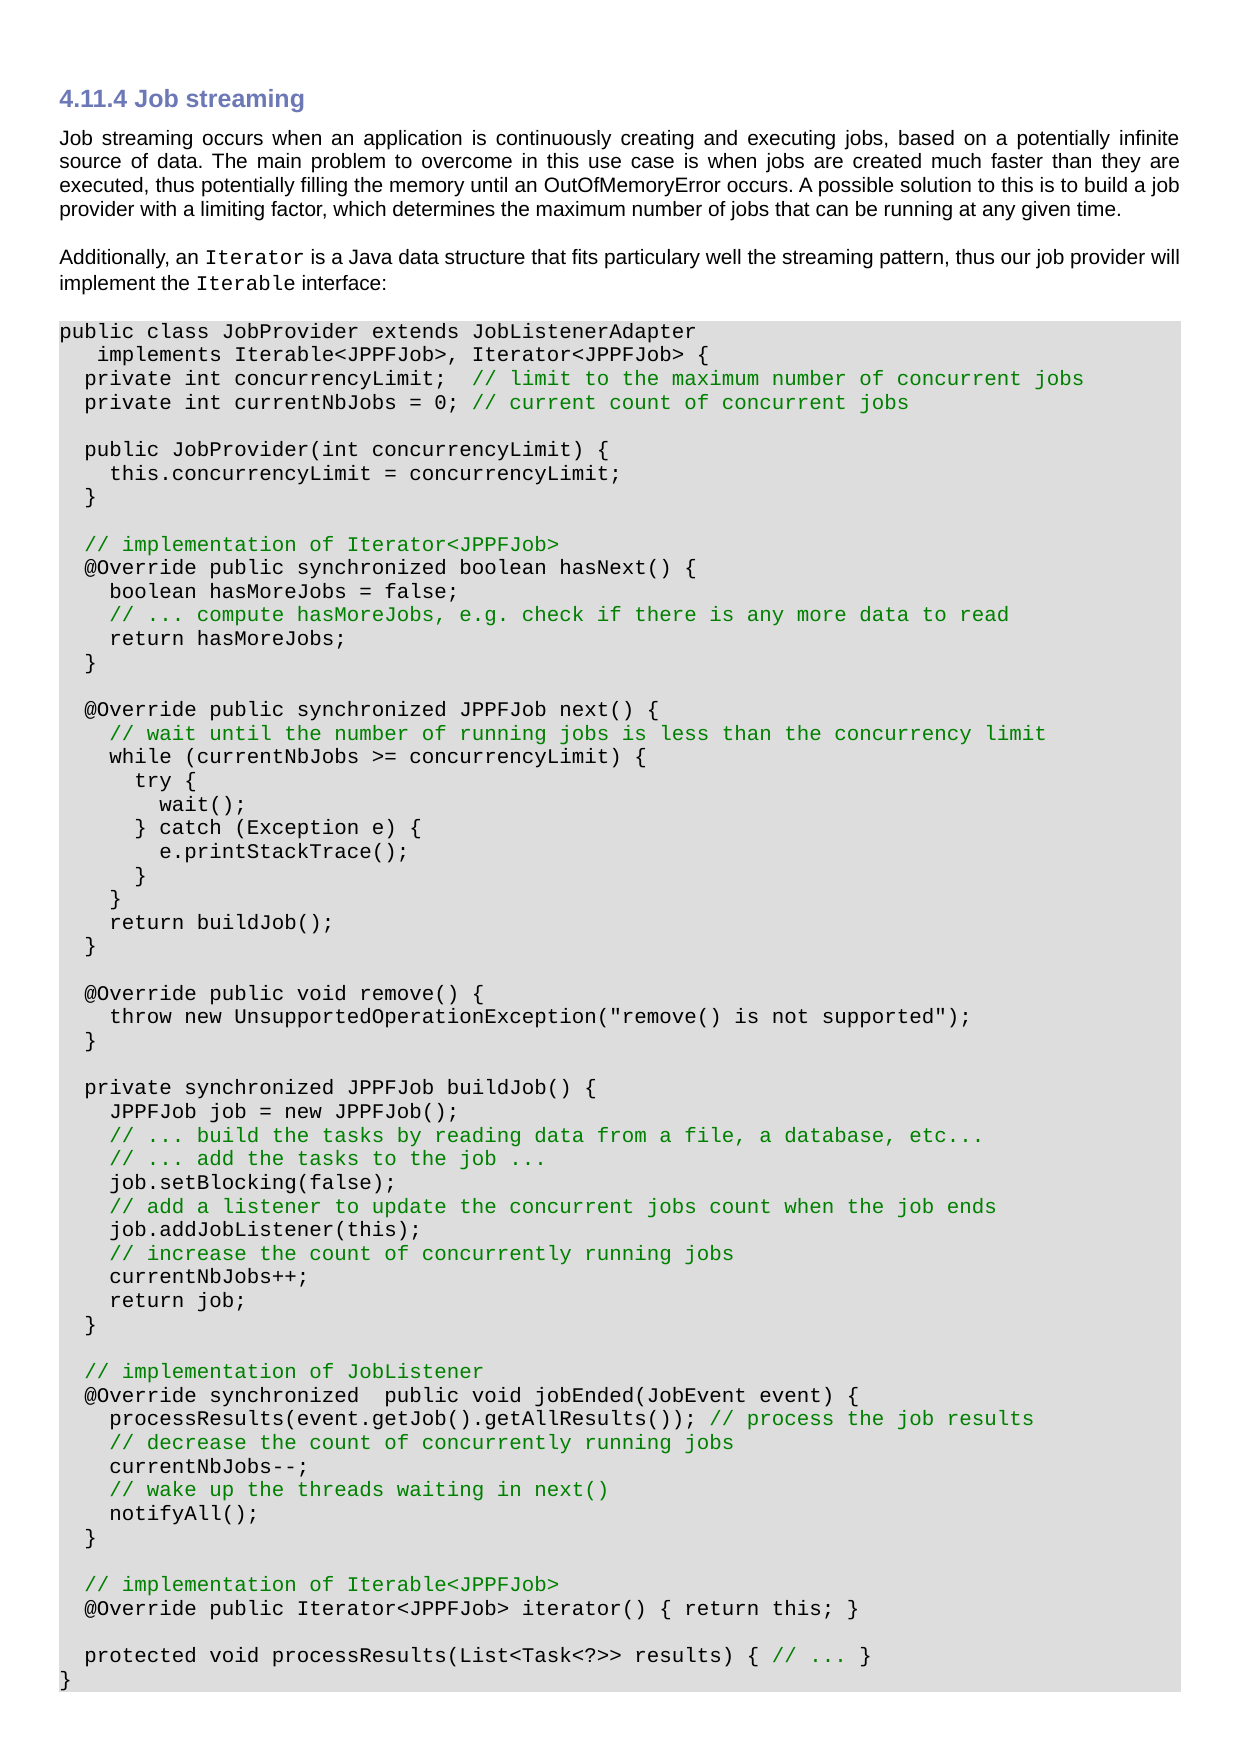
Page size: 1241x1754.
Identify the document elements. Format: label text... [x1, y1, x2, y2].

text // add a listener to update the concurrent jobs count when the job ends [59, 1196, 1181, 1219]
text e.printStackTrace(); [59, 841, 1181, 864]
text // ... compute hasMoreJobs, e.g. check if there is any more data to read [59, 604, 1181, 628]
text } [59, 1314, 1181, 1337]
text notifyAll(); [59, 1503, 1181, 1527]
text return hasMoreJobs; [59, 628, 1181, 652]
text Job streaming occurs when an application is continuously creating and executing jobs, based on a potentially infinite source of data. The main problem to overcome in this use case is when jobs are created much faster than they are executed, thus potentially filling the memory until an OutOfMemoryError occurs. A possible solution to this is to build a job provider with a limiting factor, which determines the maximum number of jobs that can be running at any given time. [59, 125, 1181, 221]
text } catch (Exception e) { [59, 817, 1181, 841]
text currentNbJobs++; [59, 1267, 1181, 1290]
text } [59, 1527, 1181, 1550]
text private int currentNbJobs = 0; // current count of concurrent jobs [59, 392, 1181, 415]
text // wait until the number of running jobs is less than the concurrency limit [59, 723, 1181, 746]
text private int concurrencyLimit; // limit to the maximum number of concurrent jobs [59, 368, 1181, 392]
text return job; [59, 1290, 1181, 1314]
subtitle Job streaming [59, 84, 1181, 113]
text } [59, 1030, 1181, 1054]
text return buildJob(); [59, 912, 1181, 936]
text implements Iterable<JPPFJob>, Iterator<JPPFJob> { [59, 344, 1181, 368]
text // decrease the count of concurrently running jobs [59, 1432, 1181, 1456]
text // increase the count of concurrently running jobs [59, 1243, 1181, 1267]
text currentNbJobs--; [59, 1456, 1181, 1479]
text boolean hasMoreJobs = false; [59, 581, 1181, 604]
text // ... add the tasks to the job ... [59, 1148, 1181, 1172]
text throw new UnsupportedOperationException("remove() is not supported"); [59, 1006, 1181, 1030]
text // ... build the tasks by reading data from a file, a database, etc... [59, 1125, 1181, 1148]
text @Override public synchronized boolean hasNext() { [59, 557, 1181, 581]
text } [59, 652, 1181, 675]
text job.setBlocking(false); [59, 1172, 1181, 1196]
text public class JobProvider extends JobListenerAdapter [59, 321, 1181, 344]
text while (currentNbJobs >= concurrencyLimit) { [59, 746, 1181, 770]
text processResults(event.getJob().getAllResults()); // process the job results [59, 1408, 1181, 1432]
text // implementation of Iterable<JPPFJob> [59, 1574, 1181, 1598]
text @Override public void remove() { [59, 983, 1181, 1006]
text JPPFJob job = new JPPFJob(); [59, 1101, 1181, 1125]
text @Override public synchronized JPPFJob next() { [59, 699, 1181, 723]
text private synchronized JPPFJob buildJob() { [59, 1077, 1181, 1101]
text protected void processResults(List<Task<?>> results) { // ... } [59, 1645, 1181, 1668]
text // wake up the threads waiting in next() [59, 1479, 1181, 1503]
text Additionally, an Iterator is a Java data structure that fits particulary well the streaming pattern, thus our job provider will implement the Iterable interface: [59, 245, 1181, 297]
text public JobProvider(int concurrencyLimit) { [59, 439, 1181, 463]
text this.concurrencyLimit = concurrencyLimit; [59, 463, 1181, 486]
text } [59, 864, 1181, 888]
text } [59, 936, 1181, 959]
text } [59, 888, 1181, 912]
text wait(); [59, 794, 1181, 817]
text } [59, 1668, 1181, 1692]
text // implementation of JobListener [59, 1361, 1181, 1385]
text job.addJobListener(this); [59, 1219, 1181, 1243]
text } [59, 486, 1181, 510]
text @Override synchronized public void jobEnded(JobEvent event) { [59, 1385, 1181, 1408]
text // implementation of Iterator<JPPFJob> [59, 533, 1181, 557]
text @Override public Iterator<JPPFJob> iterator() { return this; } [59, 1598, 1181, 1621]
text try { [59, 770, 1181, 794]
